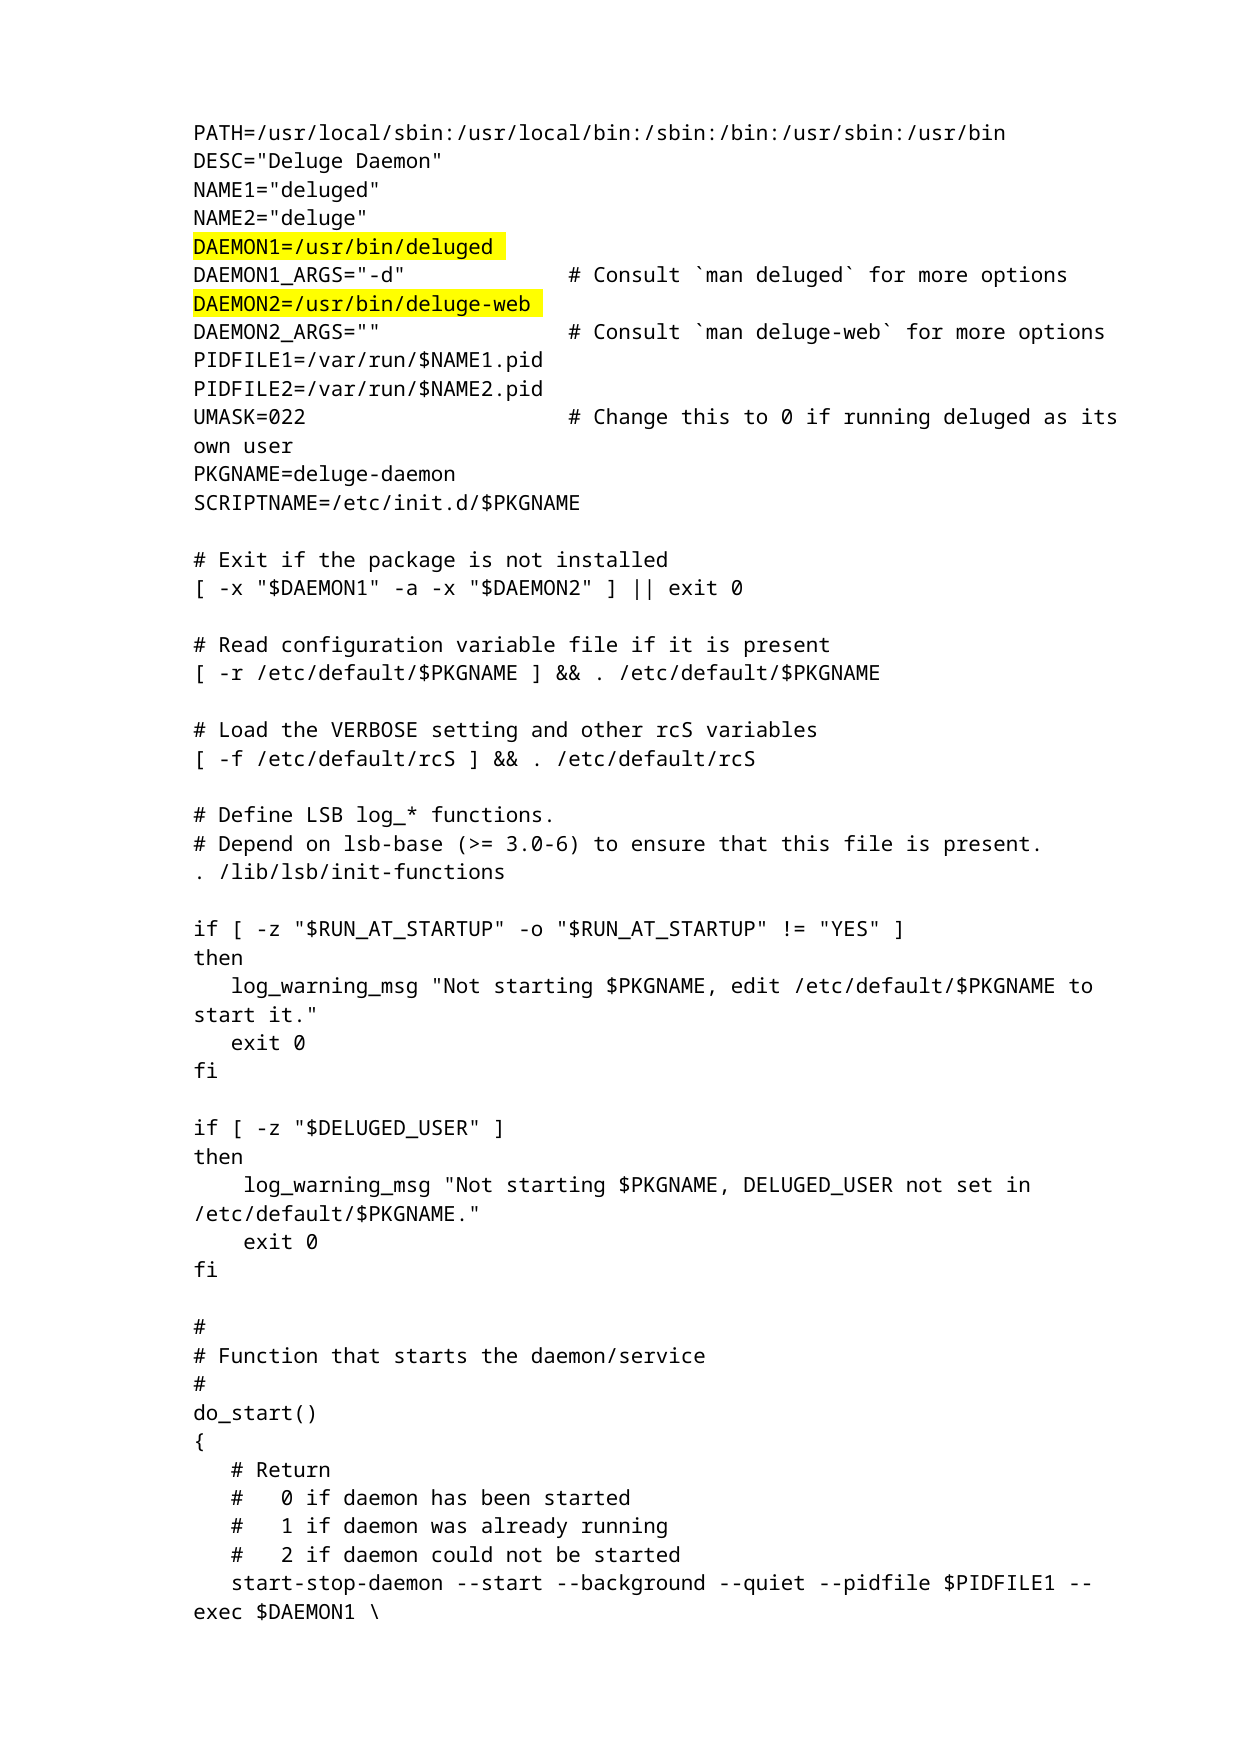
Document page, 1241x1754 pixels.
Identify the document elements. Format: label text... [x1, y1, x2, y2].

text exit 0 [193, 1028, 1122, 1057]
text # Exit if the package is not installed [193, 545, 1122, 573]
text DAEMON1=/usr/bin/deluged [193, 232, 1122, 260]
text # Load the VERBOSE setting and other rcS variables [193, 715, 1122, 744]
text [ -x "$DAEMON1" -a -x "$DAEMON2" ] || exit 0 [193, 573, 1122, 602]
text # Function that starts the daemon/service [193, 1341, 1122, 1369]
text # [193, 1312, 1122, 1341]
text PIDFILE2=/var/run/$NAME2.pid [193, 374, 1122, 402]
text { [193, 1426, 1122, 1455]
text # [193, 1369, 1122, 1398]
text # 0 if daemon has been started [193, 1483, 1122, 1512]
text UMASK=022 # Change this to 0 if running deluged as its own user [193, 402, 1122, 459]
text # Return [193, 1455, 1122, 1483]
text # 2 if daemon could not be started [193, 1540, 1122, 1568]
text then [193, 1142, 1122, 1170]
text SCRIPTNAME=/etc/init.d/$PKGNAME [193, 488, 1122, 516]
text log_warning_msg "Not starting $PKGNAME, DELUGED_USER not set in /etc/default/$PKGNAME." [193, 1170, 1122, 1227]
text PATH=/usr/local/sbin:/usr/local/bin:/sbin:/bin:/usr/sbin:/usr/bin [193, 118, 1122, 147]
text # Depend on lsb-base (>= 3.0-6) to ensure that this file is present. [193, 829, 1122, 857]
text DAEMON2_ARGS="" # Consult `man deluge-web` for more options [193, 317, 1122, 346]
text . /lib/lsb/init-functions [193, 857, 1122, 886]
text DAEMON2=/usr/bin/deluge-web [193, 289, 1122, 317]
text fi [193, 1057, 1122, 1085]
text DESC="Deluge Daemon" [193, 147, 1122, 175]
text then [193, 943, 1122, 971]
text if [ -z "$DELUGED_USER" ] [193, 1113, 1122, 1142]
text start-stop-daemon --start --background --quiet --pidfile $PIDFILE1 --exec $DAEMON1 \ [193, 1568, 1122, 1625]
text DAEMON1_ARGS="-d" # Consult `man deluged` for more options [193, 260, 1122, 289]
text if [ -z "$RUN_AT_STARTUP" -o "$RUN_AT_STARTUP" != "YES" ] [193, 914, 1122, 943]
text # 1 if daemon was already running [193, 1512, 1122, 1540]
text do_start() [193, 1398, 1122, 1426]
text NAME2="deluge" [193, 203, 1122, 232]
text exit 0 [193, 1227, 1122, 1256]
text [ -f /etc/default/rcS ] && . /etc/default/rcS [193, 744, 1122, 772]
text [ -r /etc/default/$PKGNAME ] && . /etc/default/$PKGNAME [193, 658, 1122, 687]
text fi [193, 1256, 1122, 1284]
text # Define LSB log_* functions. [193, 801, 1122, 829]
text NAME1="deluged" [193, 175, 1122, 203]
text log_warning_msg "Not starting $PKGNAME, edit /etc/default/$PKGNAME to start it." [193, 971, 1122, 1028]
text PIDFILE1=/var/run/$NAME1.pid [193, 346, 1122, 374]
text # Read configuration variable file if it is present [193, 630, 1122, 658]
text PKGNAME=deluge-daemon [193, 459, 1122, 488]
